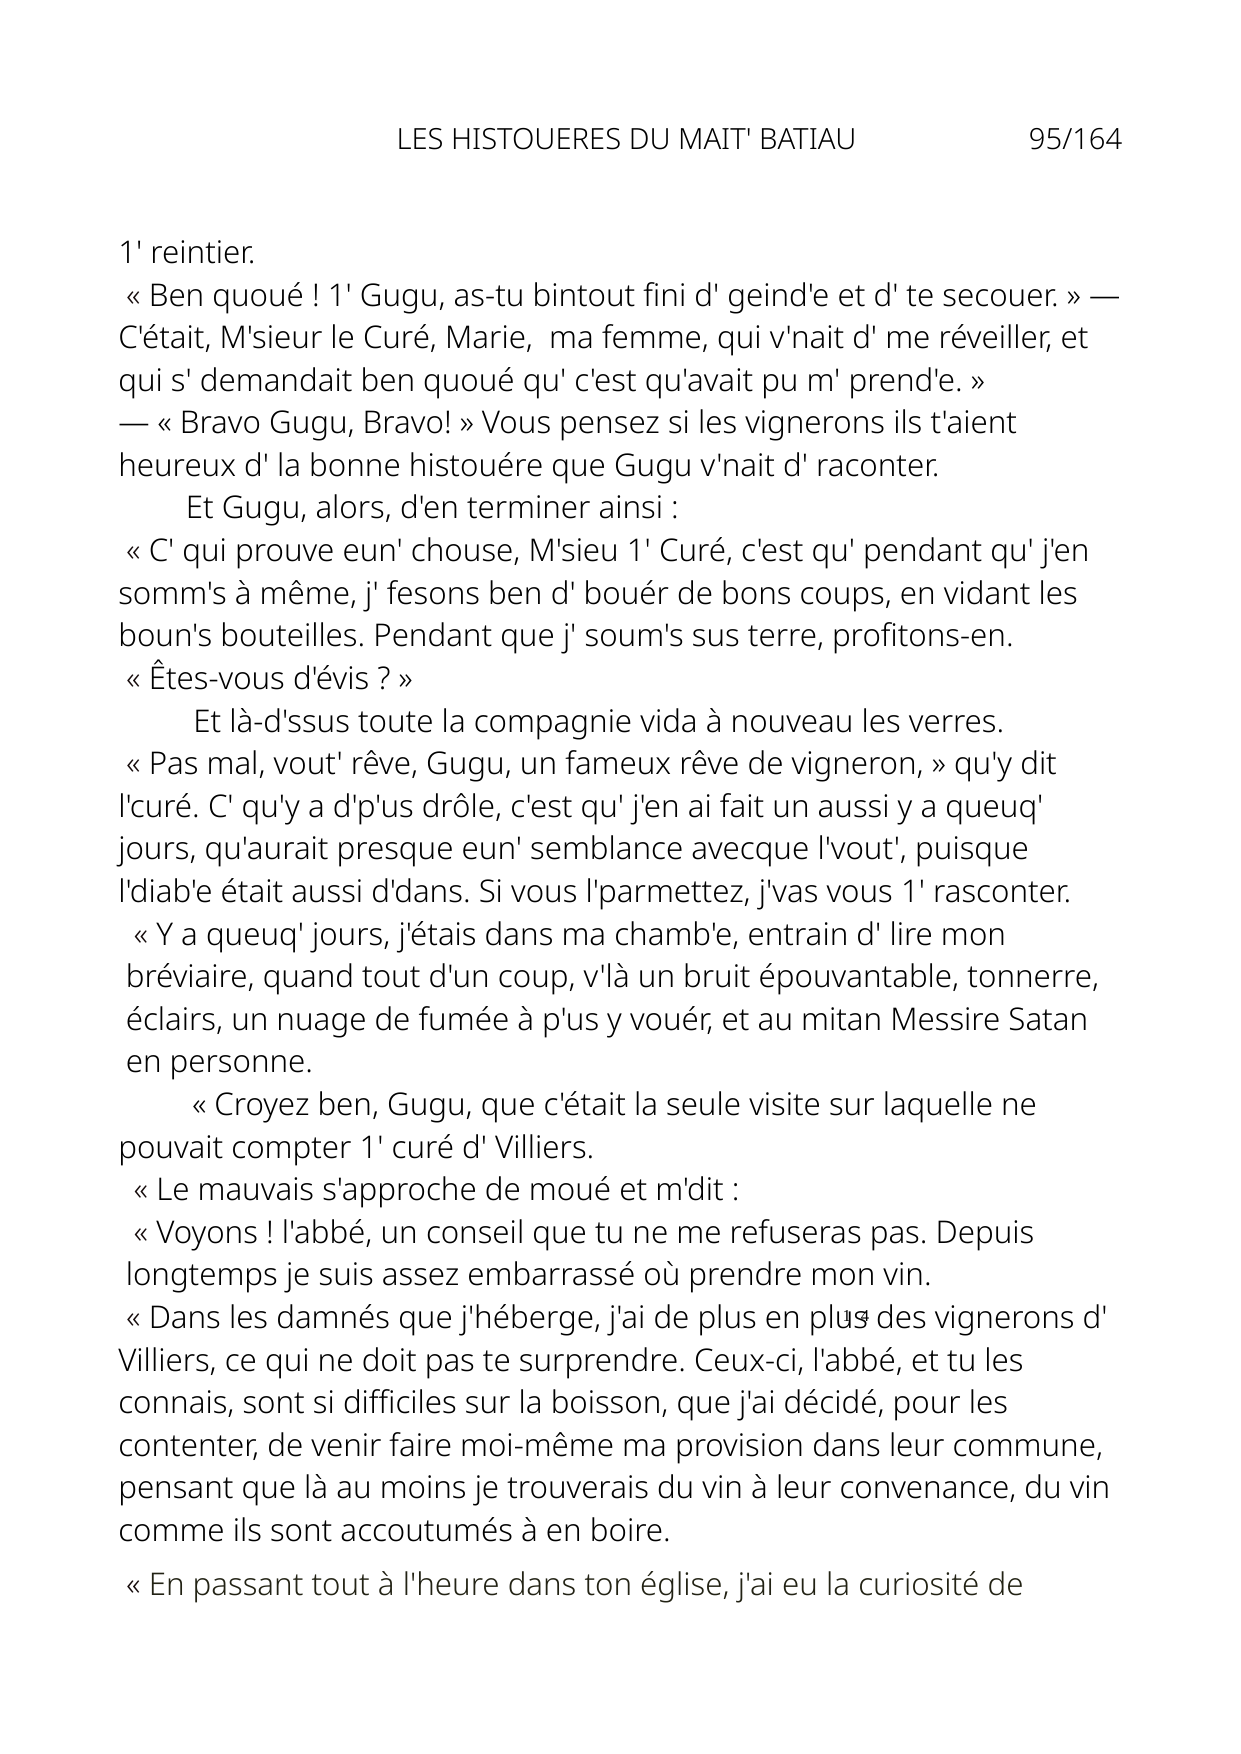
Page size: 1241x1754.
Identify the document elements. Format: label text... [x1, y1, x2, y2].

list « Le mauvais s'approche de moué et m'dit : [118, 1167, 1122, 1210]
text « Croyez ben, Gugu, que c'était la seule visite sur laquelle ne pouvait compter 1' curé d' Villiers. [118, 1082, 1122, 1167]
text Et Gugu, alors, d'en terminer ainsi : [186, 486, 1122, 528]
list « Voyons ! l'abbé, un conseil que tu ne me refuseras pas. Depuis longtemps je suis assez embarrassé où prendre mon vin. [118, 1210, 1122, 1295]
text « En passant tout à l'heure dans ton église, j'ai eu la curiosité de [118, 1562, 1122, 1604]
list « Pas mal, vout' rêve, Gugu, un fameux rêve de vigneron, » qu'y dit l'curé. C' qu'y a d'p'us drôle, c'est qu' j'en ai fait un aussi y a queuq' jours, qu'aurait presque eun' semblance avecque l'vout', puisque l'diab'e était aussi d'dans. Si vous l'parmettez, j'vas vous 1' rasconter. [118, 741, 1122, 912]
text Et là-d'ssus toute la compagnie vida à nouveau les verres. [126, 698, 1122, 741]
list 1' reintier. [118, 230, 1122, 272]
list « C' qui prouve eun' chouse, M'sieu 1' Curé, c'est qu' pendant qu' j'en somm's à même, j' fesons ben d' bouér de bons coups, en vidant les boun's bouteilles. Pendant que j' soum's sus terre, profitons-en. [118, 528, 1122, 656]
list « Dans les damnés que j'héberge, j'ai de plus en plus des vignerons d' Villiers, ce qui ne doit pas te surprendre. Ceux-ci, l'abbé, et tu les connais, sont si difficiles sur la boisson, que j'ai décidé, pour les contenter, de venir faire moi-même ma provision dans leur commune, pensant que là au moins je trouverais du vin à leur convenance, du vin comme ils sont accoutumés à en boire. [118, 1295, 1122, 1551]
list « Êtes-vous d'évis ? » [118, 656, 1122, 698]
list « Y a queuq' jours, j'étais dans ma chamb'e, entrain d' lire mon bréviaire, quand tout d'un coup, v'là un bruit épouvantable, tonnerre, éclairs, un nuage de fumée à p'us y vouér, et au mitan Messire Satan en personne. [118, 912, 1122, 1082]
text — « Bravo Gugu, Bravo! » Vous pensez si les vignerons ils t'aient heureux d' la bonne histouére que Gugu v'nait d' raconter. [118, 400, 1122, 486]
list « Ben quoué ! 1' Gugu, as-tu bintout fini d' geind'e et d' te secouer. » — C'était, M'sieur le Curé, Marie, ma femme, qui v'nait d' me réveiller, et qui s' demandait ben quoué qu' c'est qu'avait pu m' prend'e. » [118, 272, 1122, 400]
